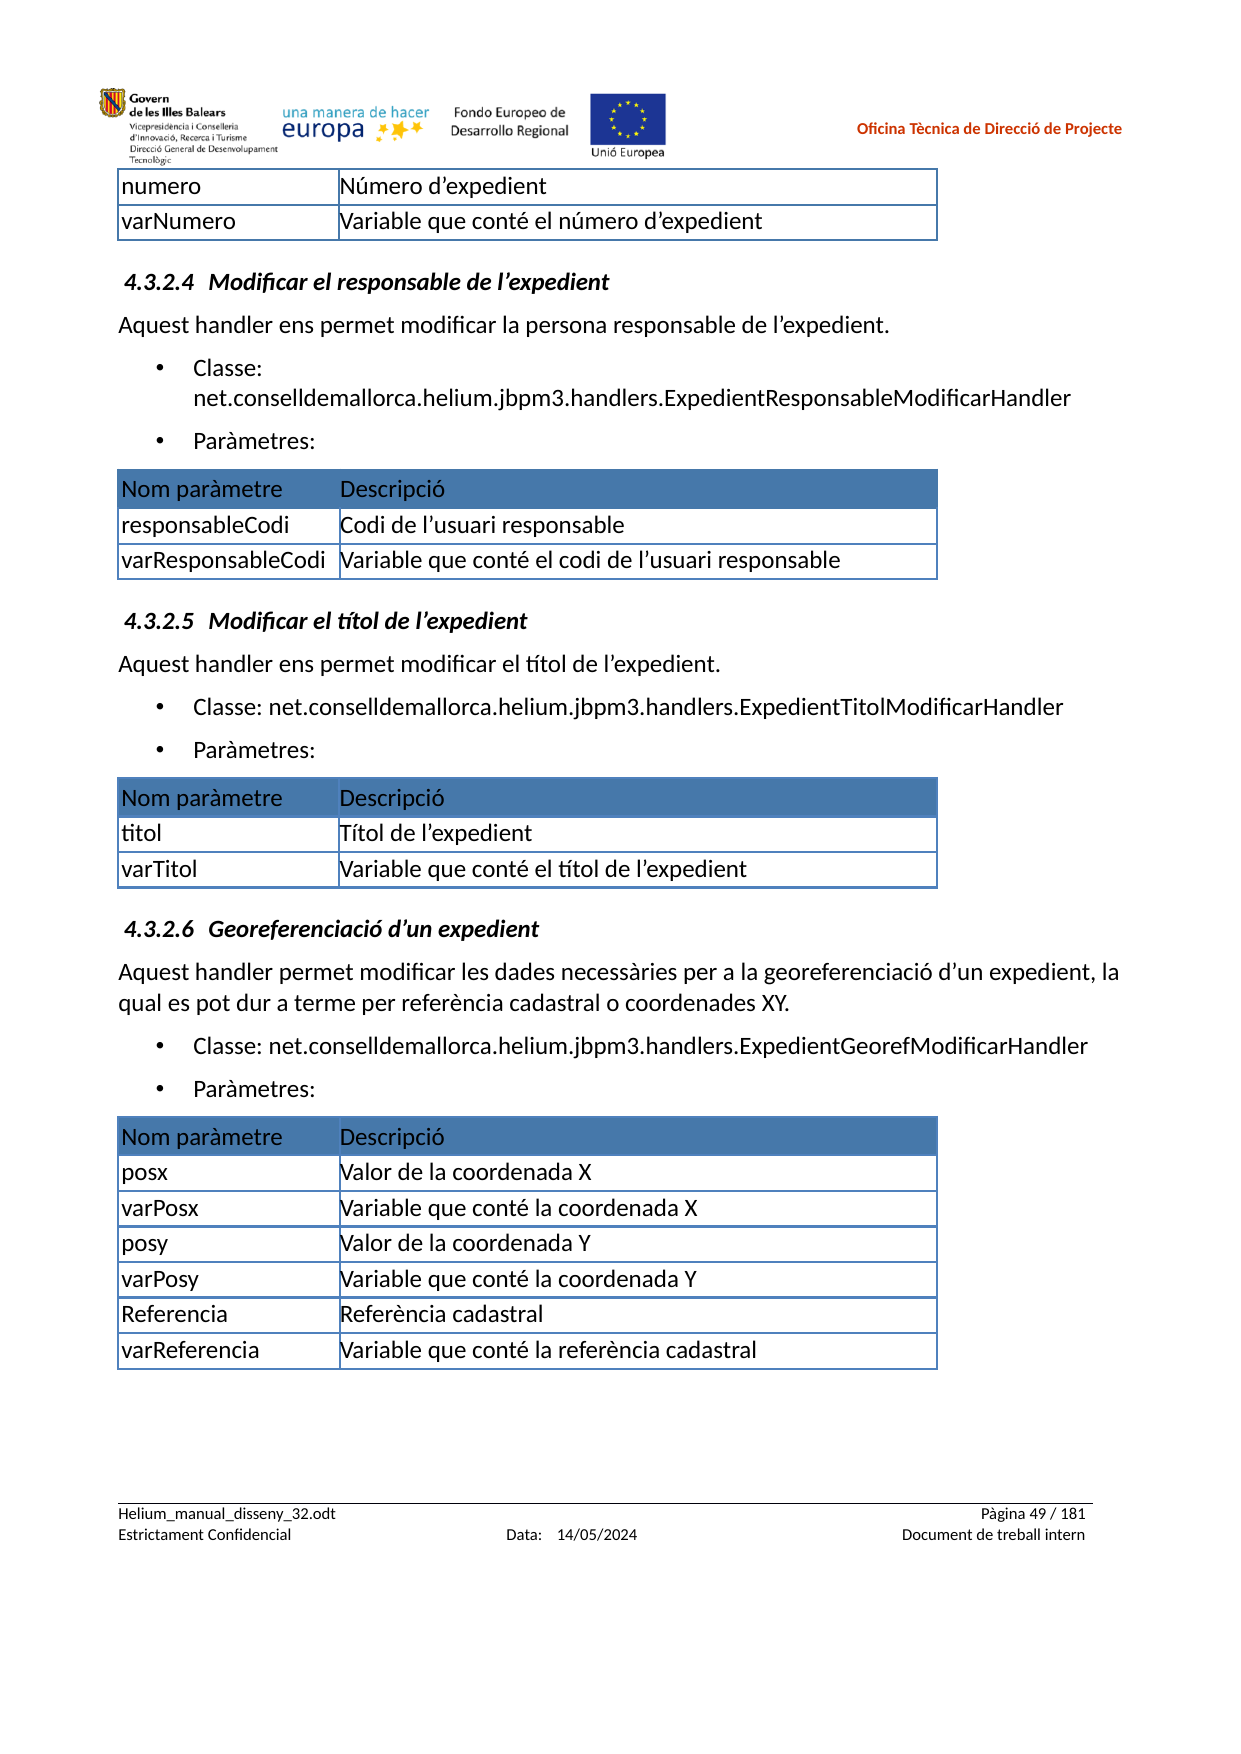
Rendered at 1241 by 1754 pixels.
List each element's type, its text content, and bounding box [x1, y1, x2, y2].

text Aquest handler permet modificar les dades necessàries per a la georeferenciació d’un expedient, la qual es pot dur a terme per referència cadastral o coordenades XY. [118, 956, 1122, 1017]
table_header Nom paràmetre [119, 1118, 339, 1154]
table_cell Variable que conté el número d’expedient [340, 206, 936, 239]
table_cell varPosy [119, 1263, 339, 1296]
subtitle Modificar el responsable de l’expedient [118, 266, 1122, 296]
table_cell Referència cadastral [341, 1299, 936, 1332]
table_cell Valor de la coordenada Y [341, 1228, 936, 1261]
table_cell varNumero [119, 206, 338, 239]
table_cell Variable que conté la coordenada Y [341, 1263, 936, 1296]
table_cell Variable que conté el títol de l’expedient [340, 853, 936, 886]
subtitle Modificar el títol de l’expedient [118, 605, 1122, 635]
list Paràmetres: [156, 734, 1122, 764]
table_cell Variable que conté la referència cadastral [341, 1334, 936, 1367]
table_cell varReferencia [119, 1334, 339, 1367]
table_header Nom paràmetre [119, 471, 339, 507]
table_cell posx [119, 1156, 339, 1190]
table_cell Número d’expedient [340, 170, 936, 203]
table_cell Variable que conté el codi de l’usuari responsable [341, 545, 936, 578]
table_cell posy [119, 1228, 339, 1261]
table_cell Títol de l’expedient [340, 818, 936, 851]
table_header Descripció [341, 1118, 936, 1154]
list Classe: net.conselldemallorca.helium.jbpm3.handlers.ExpedientTitolModificarHandler [156, 691, 1122, 721]
table_cell Valor de la coordenada X [341, 1156, 936, 1190]
table_header Descripció [341, 471, 936, 507]
list Paràmetres: [156, 1073, 1122, 1103]
table_cell Variable que conté la coordenada X [341, 1192, 936, 1225]
picture [99, 87, 668, 166]
subtitle Georeferenciació d’un expedient [118, 913, 1122, 944]
table_header Nom paràmetre [119, 779, 338, 815]
table_cell varPosx [119, 1192, 339, 1225]
table_cell titol [119, 818, 338, 851]
table_cell responsableCodi [119, 509, 339, 542]
table_cell varResponsableCodi [119, 545, 339, 578]
text Aquest handler ens permet modificar el títol de l’expedient. [118, 648, 1122, 678]
list Paràmetres: [156, 425, 1122, 456]
table_cell Codi de l’usuari responsable [341, 509, 936, 542]
table_cell varTitol [119, 853, 338, 886]
list Classe: net.conselldemallorca.helium.jbpm3.handlers.ExpedientGeorefModificarHandler [156, 1030, 1122, 1060]
table_cell Referencia [119, 1299, 339, 1332]
list Classe: net.conselldemallorca.helium.jbpm3.handlers.ExpedientResponsableModificarHandler [156, 352, 1122, 413]
table_header Descripció [340, 779, 936, 815]
text Aquest handler ens permet modificar la persona responsable de l’expedient. [118, 309, 1122, 339]
table_cell numero [119, 170, 338, 203]
